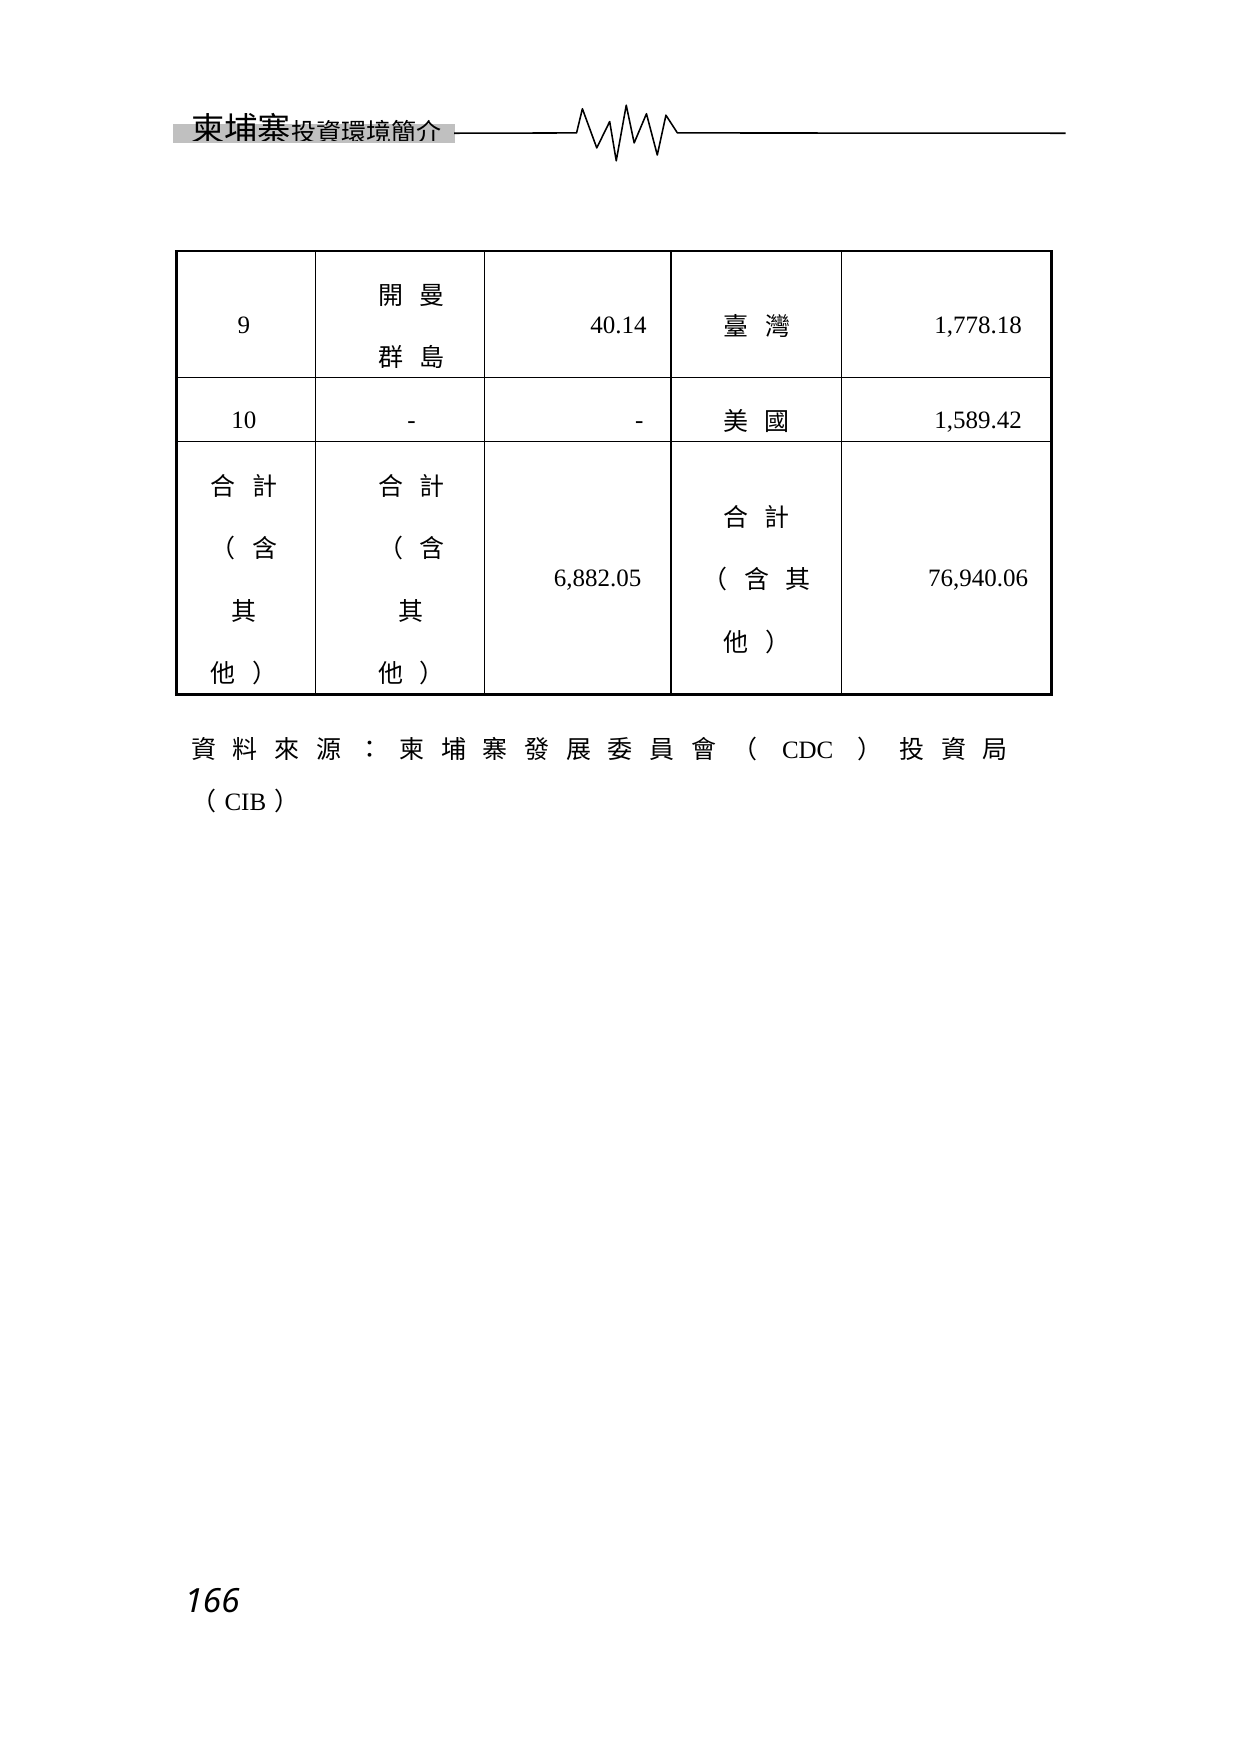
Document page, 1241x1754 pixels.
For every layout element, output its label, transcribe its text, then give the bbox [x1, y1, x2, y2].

text 資料來源：柬埔寨發展委員會（CDC）投資局（CIB） [183, 696, 1058, 821]
table_cell 臺灣 [672, 252, 841, 377]
table_cell 開曼群島 [316, 252, 484, 377]
table_cell 9 [178, 252, 315, 377]
table_cell 合計 （含其他） [672, 442, 841, 692]
table_cell 6,882.05 [485, 442, 670, 692]
table_cell 10 [178, 378, 315, 441]
table_cell - [485, 378, 670, 441]
table_cell 合計 （含其他） [316, 442, 484, 692]
table_cell 40.14 [485, 252, 670, 377]
table_cell 1,778.18 [842, 252, 1050, 377]
table_cell 76,940.06 [842, 442, 1050, 692]
table_cell 美國 [672, 378, 841, 441]
table_cell 合計 （含其他） [178, 442, 315, 692]
table_cell - [316, 378, 484, 441]
table_cell 1,589.42 [842, 378, 1050, 441]
